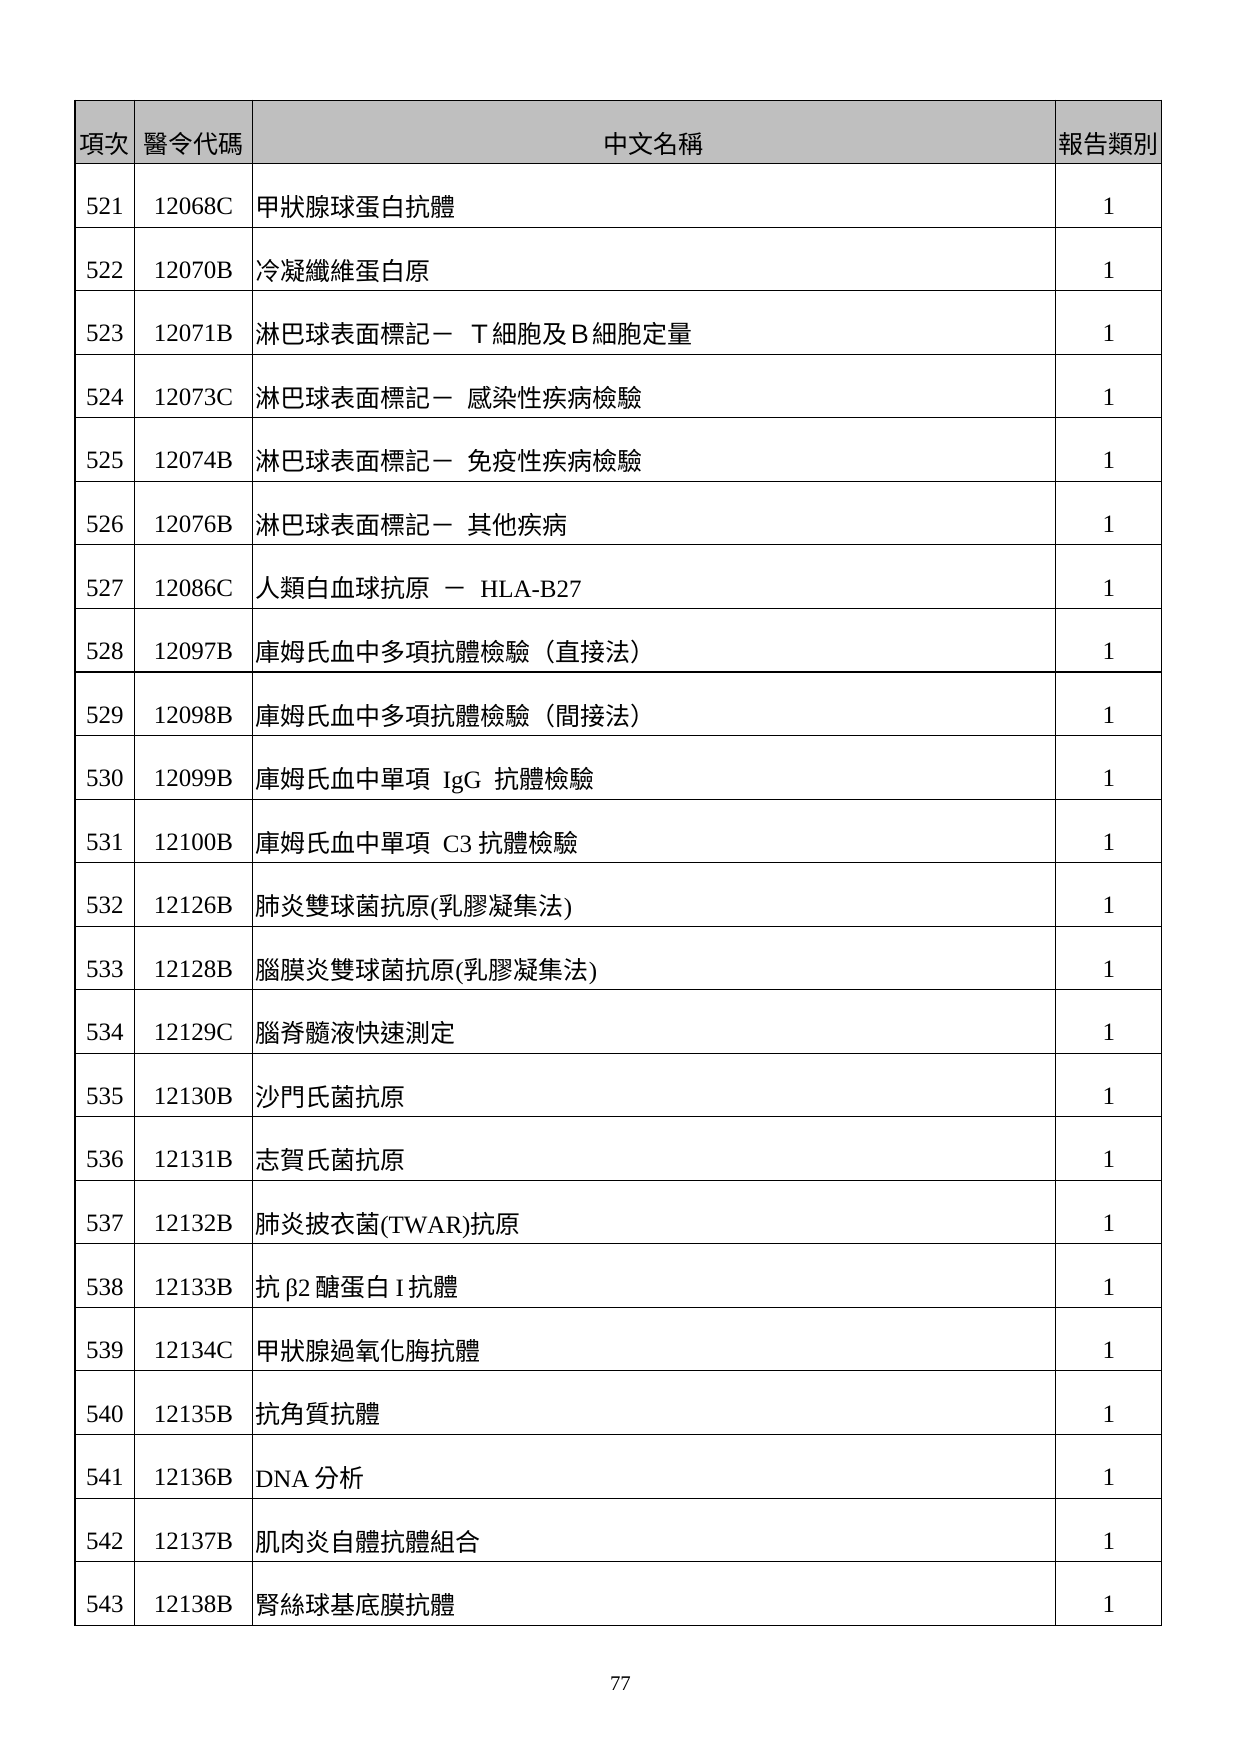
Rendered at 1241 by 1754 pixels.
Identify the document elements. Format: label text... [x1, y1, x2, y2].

table_cell 1 [1056, 355, 1161, 417]
table_cell 12126B [135, 863, 252, 926]
table_cell 12076B [135, 482, 252, 544]
table_cell 1 [1056, 1499, 1161, 1561]
table_cell 532 [76, 863, 134, 926]
table_cell 12136B [135, 1435, 252, 1497]
table_cell 1 [1056, 1054, 1161, 1116]
table_cell 543 [76, 1562, 134, 1624]
table_cell 12133B [135, 1244, 252, 1307]
table_cell 1 [1056, 164, 1161, 227]
table_cell 庫姆氏血中單項 IgG 抗體檢驗 [253, 736, 1055, 798]
table_cell 1 [1056, 418, 1161, 481]
table_cell 526 [76, 482, 134, 544]
table_cell 淋巴球表面標記－ 其他疾病 [253, 482, 1055, 544]
table_cell 521 [76, 164, 134, 227]
table_cell 12129C [135, 990, 252, 1053]
table_cell 1 [1056, 609, 1161, 671]
table_cell 沙門氏菌抗原 [253, 1054, 1055, 1116]
table_header 中文名稱 [253, 101, 1055, 163]
table_cell 12137B [135, 1499, 252, 1561]
table_cell 1 [1056, 927, 1161, 989]
table_header 項次 [76, 101, 134, 163]
table_cell 甲狀腺球蛋白抗體 [253, 164, 1055, 227]
table_cell 人類白血球抗原 － HLA-B27 [253, 545, 1055, 608]
table_cell 1 [1056, 1435, 1161, 1497]
table_cell 528 [76, 609, 134, 671]
table_cell 539 [76, 1308, 134, 1370]
table_cell 522 [76, 228, 134, 290]
table_cell 531 [76, 800, 134, 862]
table_cell 1 [1056, 291, 1161, 354]
table_cell 12134C [135, 1308, 252, 1370]
table_cell 抗β2醣蛋白I抗體 [253, 1244, 1055, 1307]
table_cell 529 [76, 673, 134, 735]
table_cell 534 [76, 990, 134, 1053]
table_cell 1 [1056, 1117, 1161, 1180]
table_cell 志賀氏菌抗原 [253, 1117, 1055, 1180]
table_cell 1 [1056, 1308, 1161, 1370]
table_cell 1 [1056, 736, 1161, 798]
table_cell 524 [76, 355, 134, 417]
table_cell 538 [76, 1244, 134, 1307]
table_cell 12097B [135, 609, 252, 671]
table_cell 1 [1056, 228, 1161, 290]
table_cell 淋巴球表面標記－ 免疫性疾病檢驗 [253, 418, 1055, 481]
table_cell 12098B [135, 673, 252, 735]
table_cell 12132B [135, 1181, 252, 1243]
table_cell 12099B [135, 736, 252, 798]
table_cell 甲狀腺過氧化脢抗體 [253, 1308, 1055, 1370]
table_cell 527 [76, 545, 134, 608]
table_cell 1 [1056, 673, 1161, 735]
table_cell 12086C [135, 545, 252, 608]
table_cell 1 [1056, 863, 1161, 926]
table_cell 12128B [135, 927, 252, 989]
table_cell 12068C [135, 164, 252, 227]
table_cell 1 [1056, 1181, 1161, 1243]
table_cell 12138B [135, 1562, 252, 1624]
table_cell 12073C [135, 355, 252, 417]
table_cell 淋巴球表面標記－ 感染性疾病檢驗 [253, 355, 1055, 417]
table_cell 1 [1056, 800, 1161, 862]
table_cell 540 [76, 1371, 134, 1434]
table_cell 肌肉炎自體抗體組合 [253, 1499, 1055, 1561]
table_cell 537 [76, 1181, 134, 1243]
table_cell 1 [1056, 1562, 1161, 1624]
table_cell 12074B [135, 418, 252, 481]
table_cell 12135B [135, 1371, 252, 1434]
table_cell 1 [1056, 482, 1161, 544]
table_cell 536 [76, 1117, 134, 1180]
table_cell 腦脊髓液快速測定 [253, 990, 1055, 1053]
table_cell 12070B [135, 228, 252, 290]
table_cell 12071B [135, 291, 252, 354]
table_cell 12130B [135, 1054, 252, 1116]
table_cell 541 [76, 1435, 134, 1497]
table_cell 冷凝纖維蛋白原 [253, 228, 1055, 290]
table_cell 530 [76, 736, 134, 798]
table_header 報告類別 [1056, 101, 1161, 163]
table_cell 腦膜炎雙球菌抗原(乳膠凝集法) [253, 927, 1055, 989]
table_cell 535 [76, 1054, 134, 1116]
table_cell 1 [1056, 545, 1161, 608]
table_cell 12100B [135, 800, 252, 862]
table_cell 523 [76, 291, 134, 354]
table_cell 肺炎披衣菌(TWAR)抗原 [253, 1181, 1055, 1243]
table_cell 庫姆氏血中多項抗體檢驗（間接法） [253, 673, 1055, 735]
table_cell 542 [76, 1499, 134, 1561]
table_cell 庫姆氏血中單項 C3 抗體檢驗 [253, 800, 1055, 862]
table_cell 腎絲球基底膜抗體 [253, 1562, 1055, 1624]
table_cell 1 [1056, 1244, 1161, 1307]
table_cell 525 [76, 418, 134, 481]
table_cell 1 [1056, 1371, 1161, 1434]
table_header 醫令代碼 [135, 101, 252, 163]
table_cell 淋巴球表面標記－ Ｔ細胞及Ｂ細胞定量 [253, 291, 1055, 354]
table_cell 庫姆氏血中多項抗體檢驗（直接法） [253, 609, 1055, 671]
table_cell 肺炎雙球菌抗原(乳膠凝集法) [253, 863, 1055, 926]
table_cell DNA分析 [253, 1435, 1055, 1497]
table_cell 533 [76, 927, 134, 989]
table_cell 1 [1056, 990, 1161, 1053]
table_cell 抗角質抗體 [253, 1371, 1055, 1434]
table_cell 12131B [135, 1117, 252, 1180]
